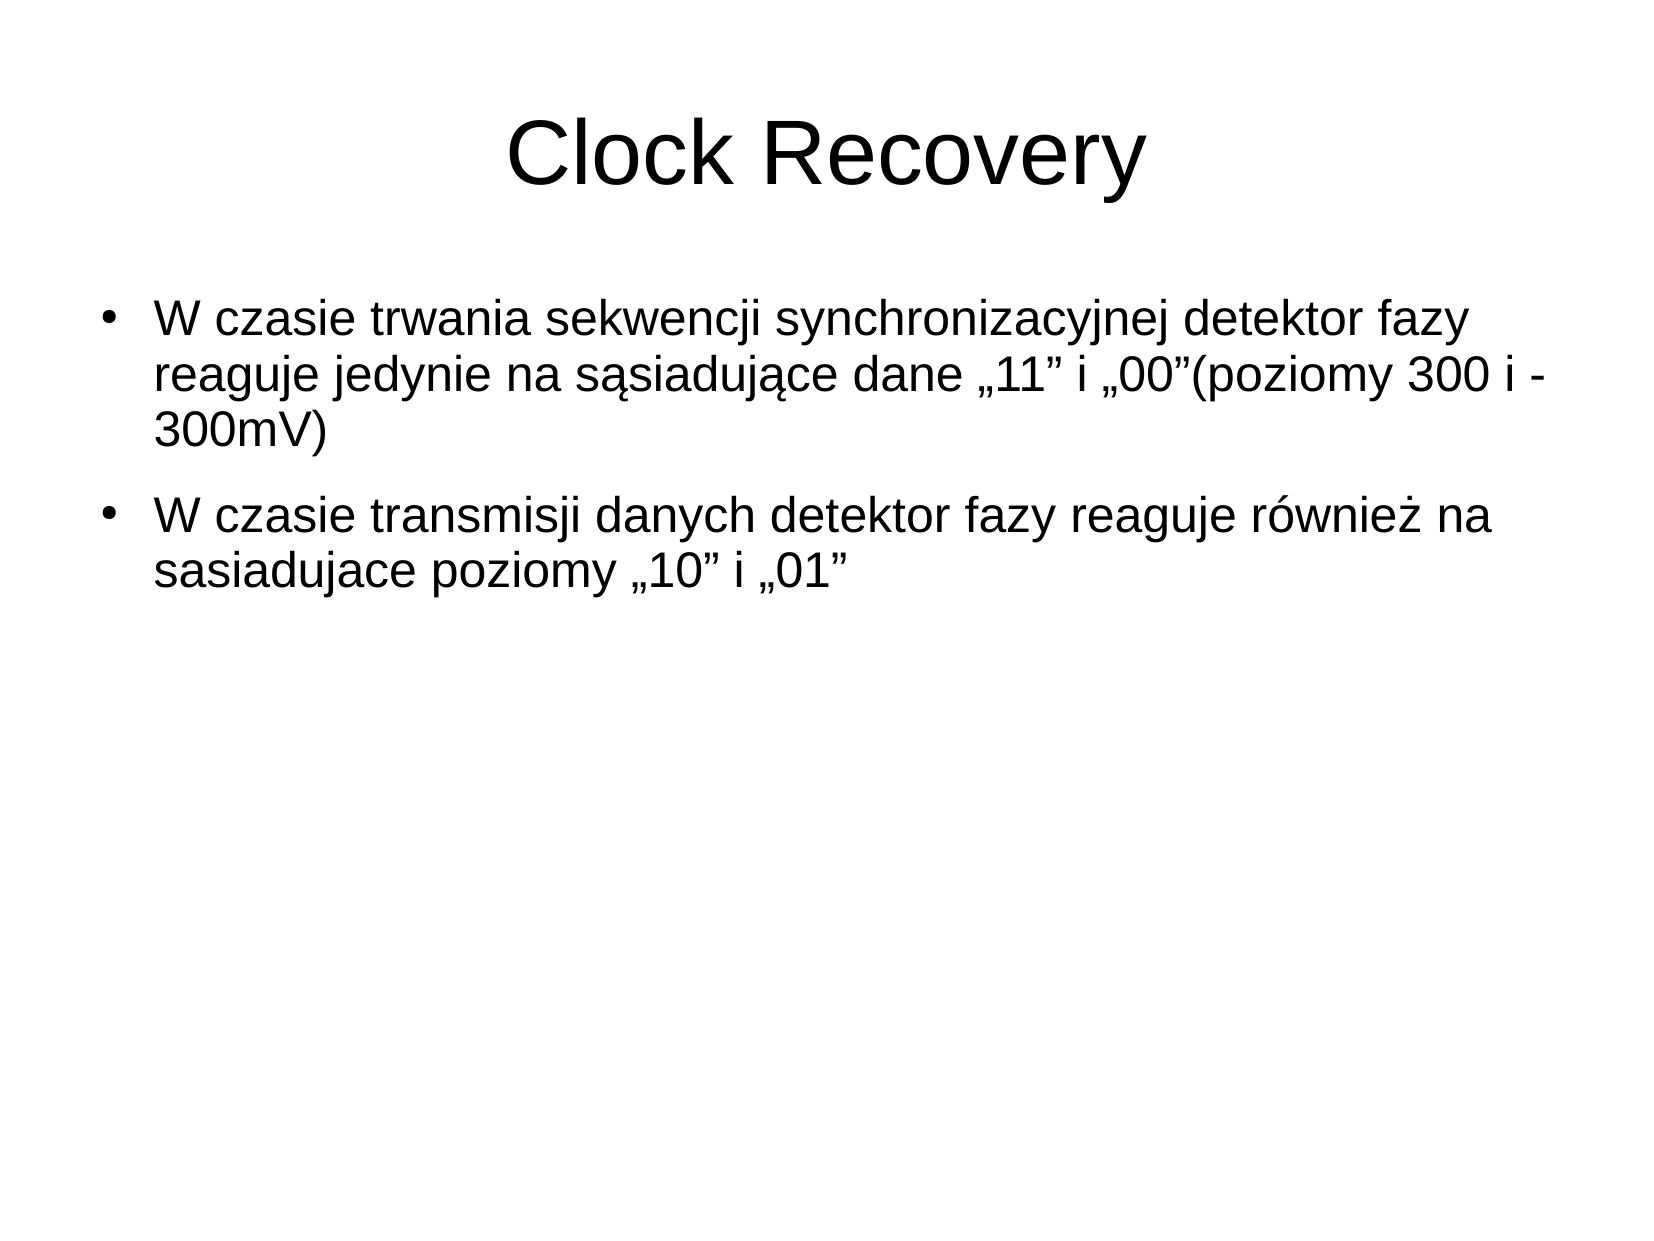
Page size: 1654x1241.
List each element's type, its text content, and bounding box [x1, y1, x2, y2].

list W czasie trwania sekwencji synchronizacyjnej detektor fazy reaguje jedynie na sąsiadujące dane „11” i „00”(poziomy 300 i -300mV) W czasie transmisji danych detektor fazy reaguje również na sasiadujace poziomy „10” i „01” [82, 290, 1571, 1010]
title Clock Recovery [82, 49, 1571, 257]
